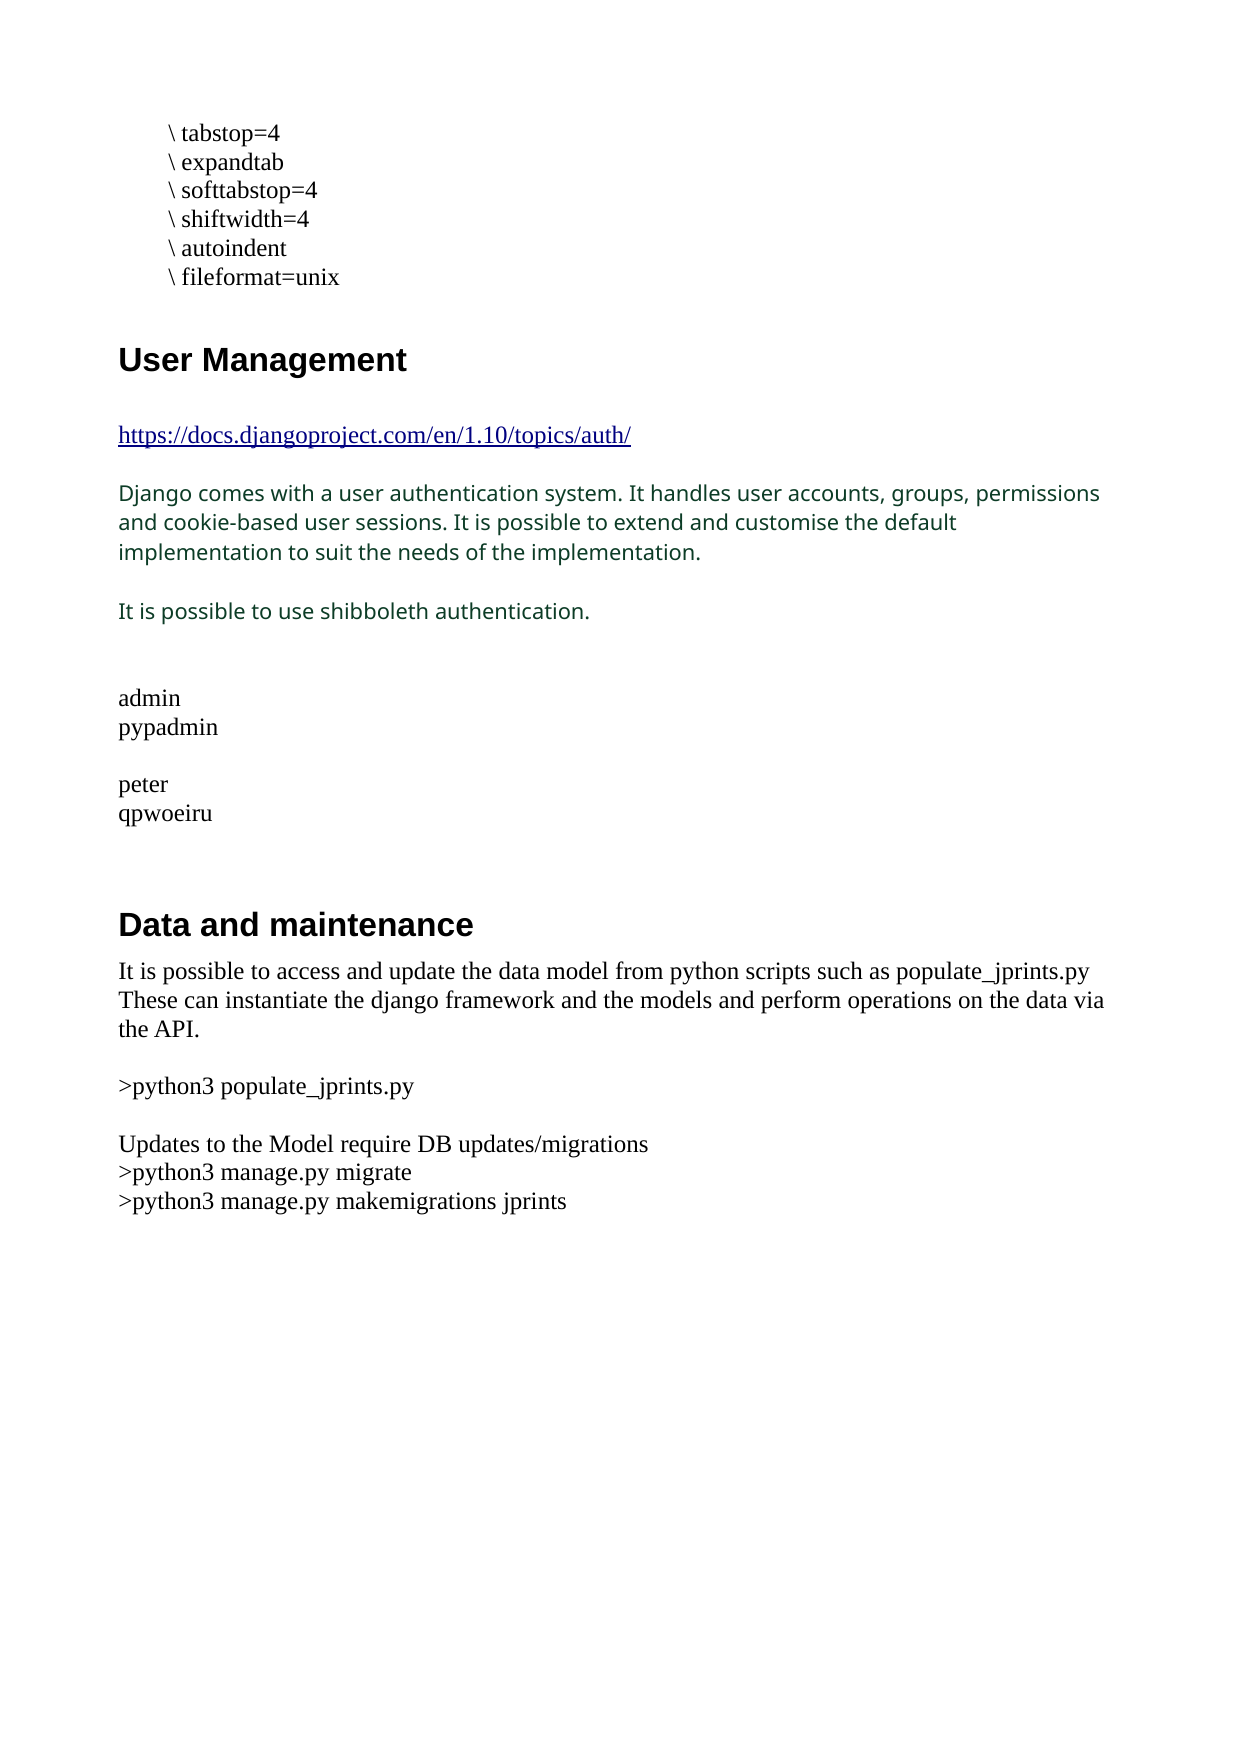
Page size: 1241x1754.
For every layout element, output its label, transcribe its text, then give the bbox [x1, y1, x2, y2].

text \ fileformat=unix [118, 262, 1122, 291]
text >python3 manage.py migrate [118, 1157, 1122, 1186]
text >python3 manage.py makemigrations jprints [118, 1186, 1122, 1215]
text \ autoindent [118, 233, 1122, 262]
text \ expandtab [118, 147, 1122, 176]
text >python3 populate_jprints.py [118, 1071, 1122, 1100]
subtitle Data and maintenance [118, 905, 1122, 944]
text Updates to the Model require DB updates/migrations [118, 1129, 1122, 1157]
text It is possible to access and update the data model from python scripts such as populate_jprints.py [118, 956, 1122, 985]
text qpwoeiru [118, 798, 1122, 827]
text pypadmin [118, 712, 1122, 741]
text \ softtabstop=4 [118, 176, 1122, 204]
text These can instantiate the django framework and the models and perform operations on the data via the API. [118, 985, 1122, 1042]
text admin [118, 683, 1122, 712]
text Django comes with a user authentication system. It handles user accounts, groups, permissions and cookie-based user sessions. It is possible to extend and customise the default implementation to suit the needs of the implementation. [118, 478, 1122, 567]
text \ shiftwidth=4 [118, 204, 1122, 233]
text \ tabstop=4 [118, 118, 1122, 147]
text peter [118, 769, 1122, 798]
text It is possible to use shibboleth authentication. [118, 596, 1122, 626]
subtitle User Management [118, 340, 1122, 379]
text https://docs.djangoproject.com/en/1.10/topics/auth/ [118, 420, 1122, 449]
